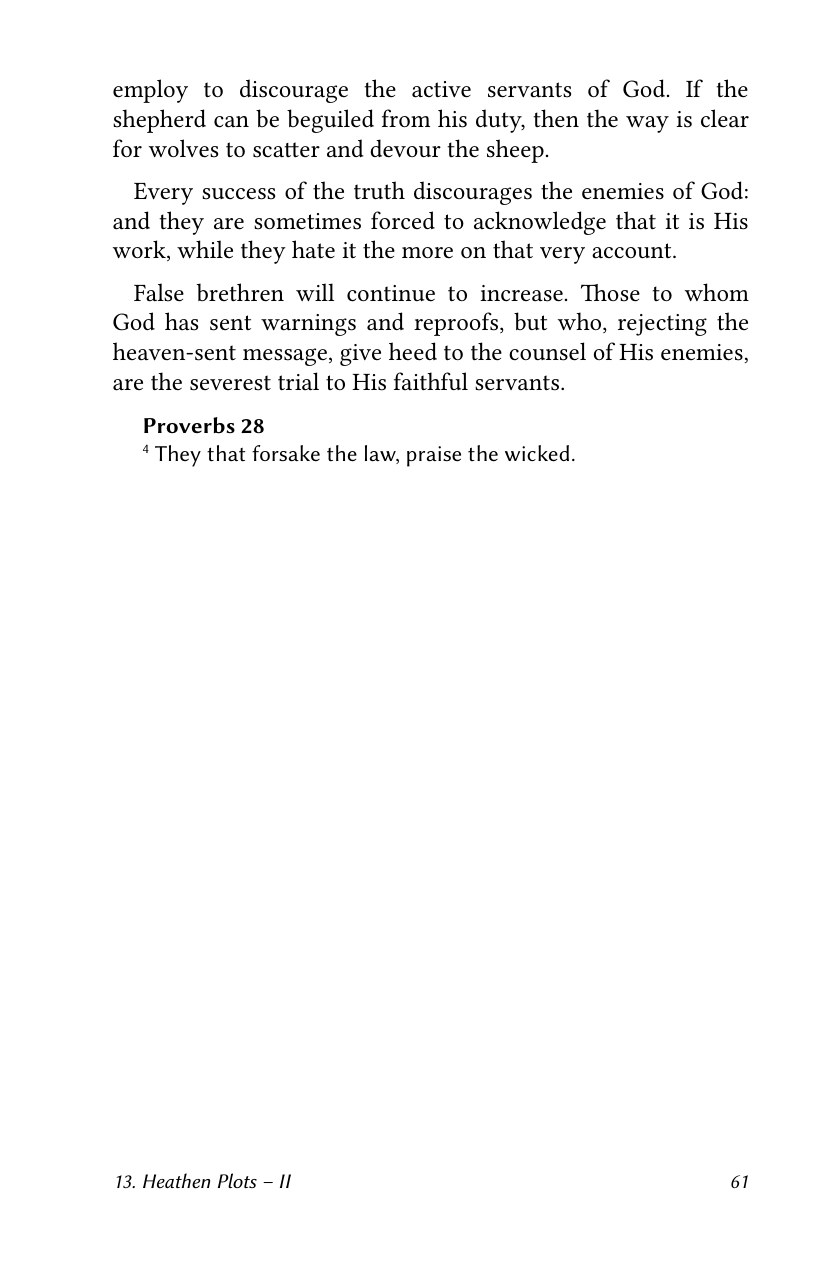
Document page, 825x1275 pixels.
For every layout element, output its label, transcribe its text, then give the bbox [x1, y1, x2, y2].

text employ to discourage the active servants of God. If the shepherd can be beguiled from his duty, then the way is clear for wolves to scatter and devour the sheep. [112, 75, 750, 163]
text Proverbs 28 [142, 413, 750, 439]
text 4 They that forsake the law, praise the wicked. [142, 441, 720, 467]
text False brethren will continue to increase. Those to whom God has sent warnings and reproofs, but who, rejecting the heaven-sent message, give heed to the counsel of His enemies, are the severest trial to His faithful servants. [112, 278, 750, 397]
text Every success of the truth discourages the enemies of God: and they are sometimes forced to acknowledge that it is His work, while they hate it the more on that very account. [112, 177, 750, 265]
